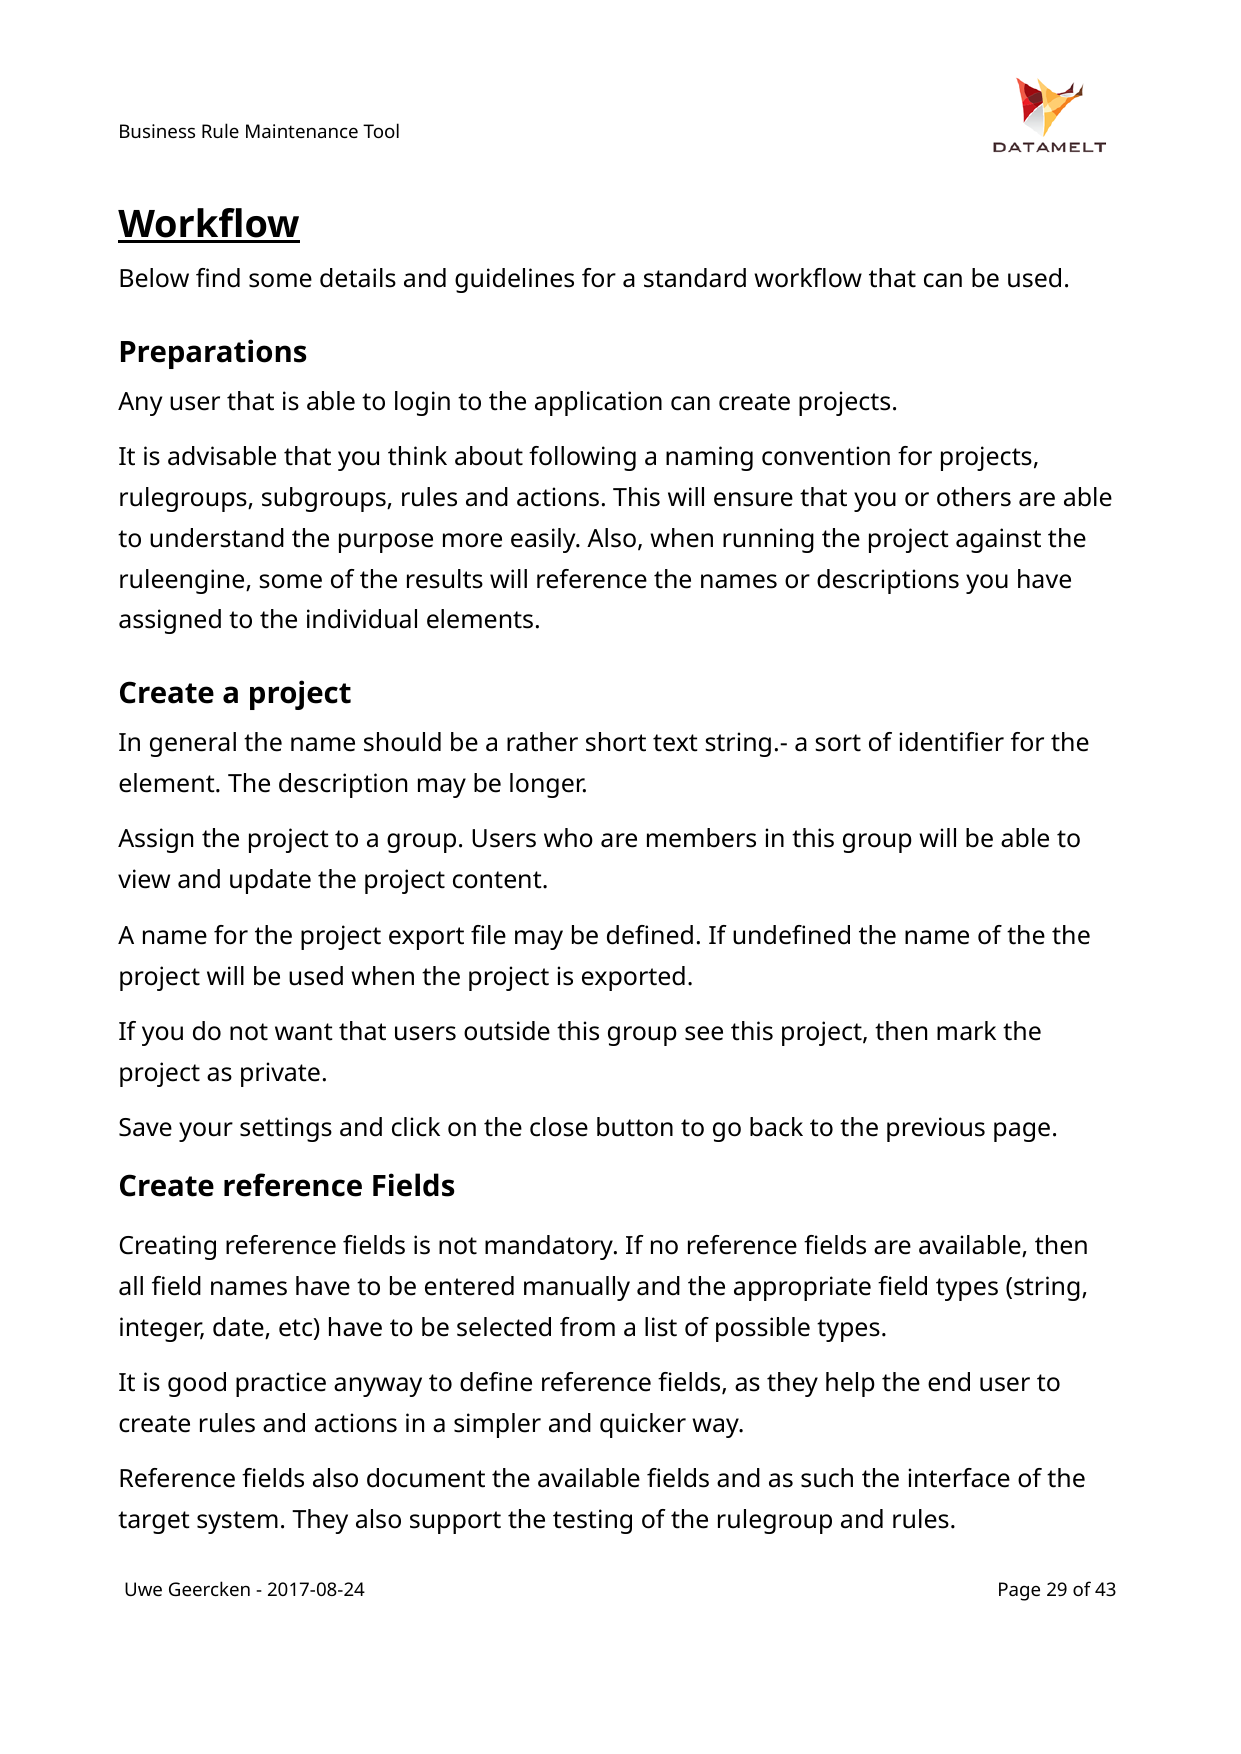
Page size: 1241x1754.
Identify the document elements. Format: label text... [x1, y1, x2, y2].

text It is good practice anyway to define reference fields, as they help the end user to create rules and actions in a simpler and quicker way. [118, 1365, 1122, 1440]
text Save your settings and click on the close button to go back to the previous page. [118, 1110, 1122, 1144]
subtitle Preparations [118, 331, 1122, 371]
text It is advisable that you think about following a naming convention for projects, rulegroups, subgroups, rules and actions. This will ensure that you or others are able to understand the purpose more easily. Also, when running the project against the ruleengine, some of the results will reference the names or descriptions you have assigned to the individual elements. [118, 439, 1122, 636]
text If you do not want that users outside this group see this project, then mark the project as private. [118, 1013, 1122, 1088]
text Any user that is able to login to the application can create projects. [118, 383, 1122, 417]
text A name for the project export file may be defined. If undefined the name of the the project will be used when the project is exported. [118, 917, 1122, 992]
text Reference fields also document the available fields and as such the interface of the target system. They also support the testing of the rulegroup and rules. [118, 1461, 1122, 1536]
text Assign the project to a group. Users who are members in this group will be able to view and update the project content. [118, 821, 1122, 896]
text In general the name should be a rather short text string.- a sort of identifier for the element. The description may be longer. [118, 725, 1122, 800]
text Creating reference fields is not mandatory. If no reference fields are available, then all field names have to be entered manually and the appropriate field types (string, integer, date, etc) have to be selected from a list of possible types. [118, 1228, 1122, 1343]
text Below find some details and guidelines for a standard workflow that can be used. [118, 261, 1122, 295]
subtitle Workflow [118, 197, 1122, 248]
subtitle Create a project [118, 672, 1122, 712]
picture [992, 69, 1107, 160]
text Create reference Fields [118, 1165, 1122, 1205]
